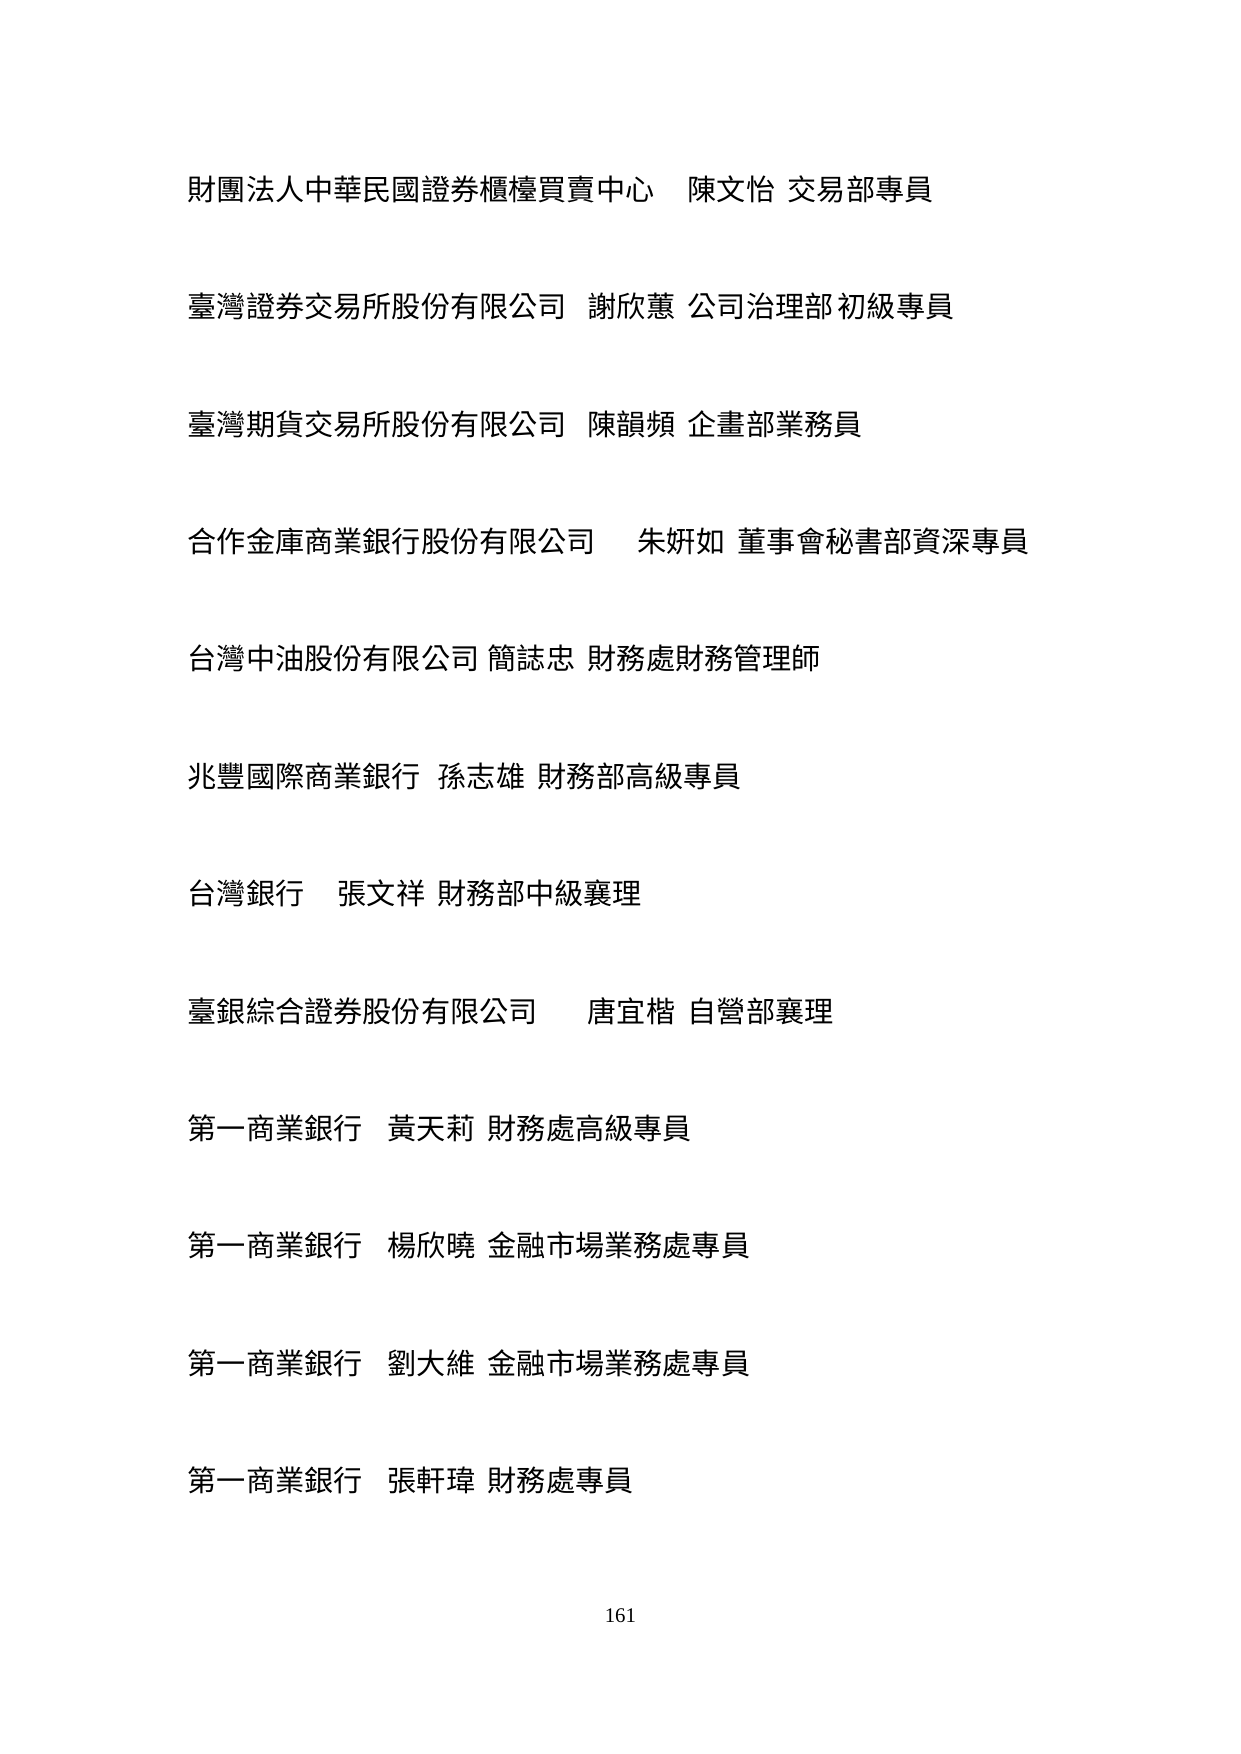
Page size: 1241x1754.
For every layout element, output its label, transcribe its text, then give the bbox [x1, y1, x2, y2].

text 台灣中油股份有限公司 簡誌忠 財務處財務管理師 [187, 619, 1053, 694]
text 臺銀綜合證券股份有限公司 唐宜楷 自營部襄理 [187, 972, 1053, 1047]
text 第一商業銀行 劉大維 金融市場業務處專員 [187, 1324, 1053, 1399]
text 第一商業銀行 張軒瑋 財務處專員 [187, 1441, 1053, 1516]
text 財團法人中華民國證券櫃檯買賣中心 陳文怡 交易部專員 [187, 150, 1053, 225]
text 第一商業銀行 楊欣曉 金融市場業務處專員 [187, 1207, 1053, 1282]
text 第一商業銀行 黃天莉 財務處高級專員 [187, 1089, 1053, 1164]
text 臺灣期貨交易所股份有限公司 陳韻頻 企畫部業務員 [187, 385, 1053, 460]
text 兆豐國際商業銀行 孫志雄 財務部高級專員 [187, 737, 1053, 812]
text 合作金庫商業銀行股份有限公司 朱姸如 董事會秘書部資深專員 [187, 502, 1053, 577]
text 台灣銀行 張文祥 財務部中級襄理 [187, 854, 1053, 929]
text 臺灣證券交易所股份有限公司 謝欣蕙 公司治理部 初級專員 [187, 267, 1053, 342]
